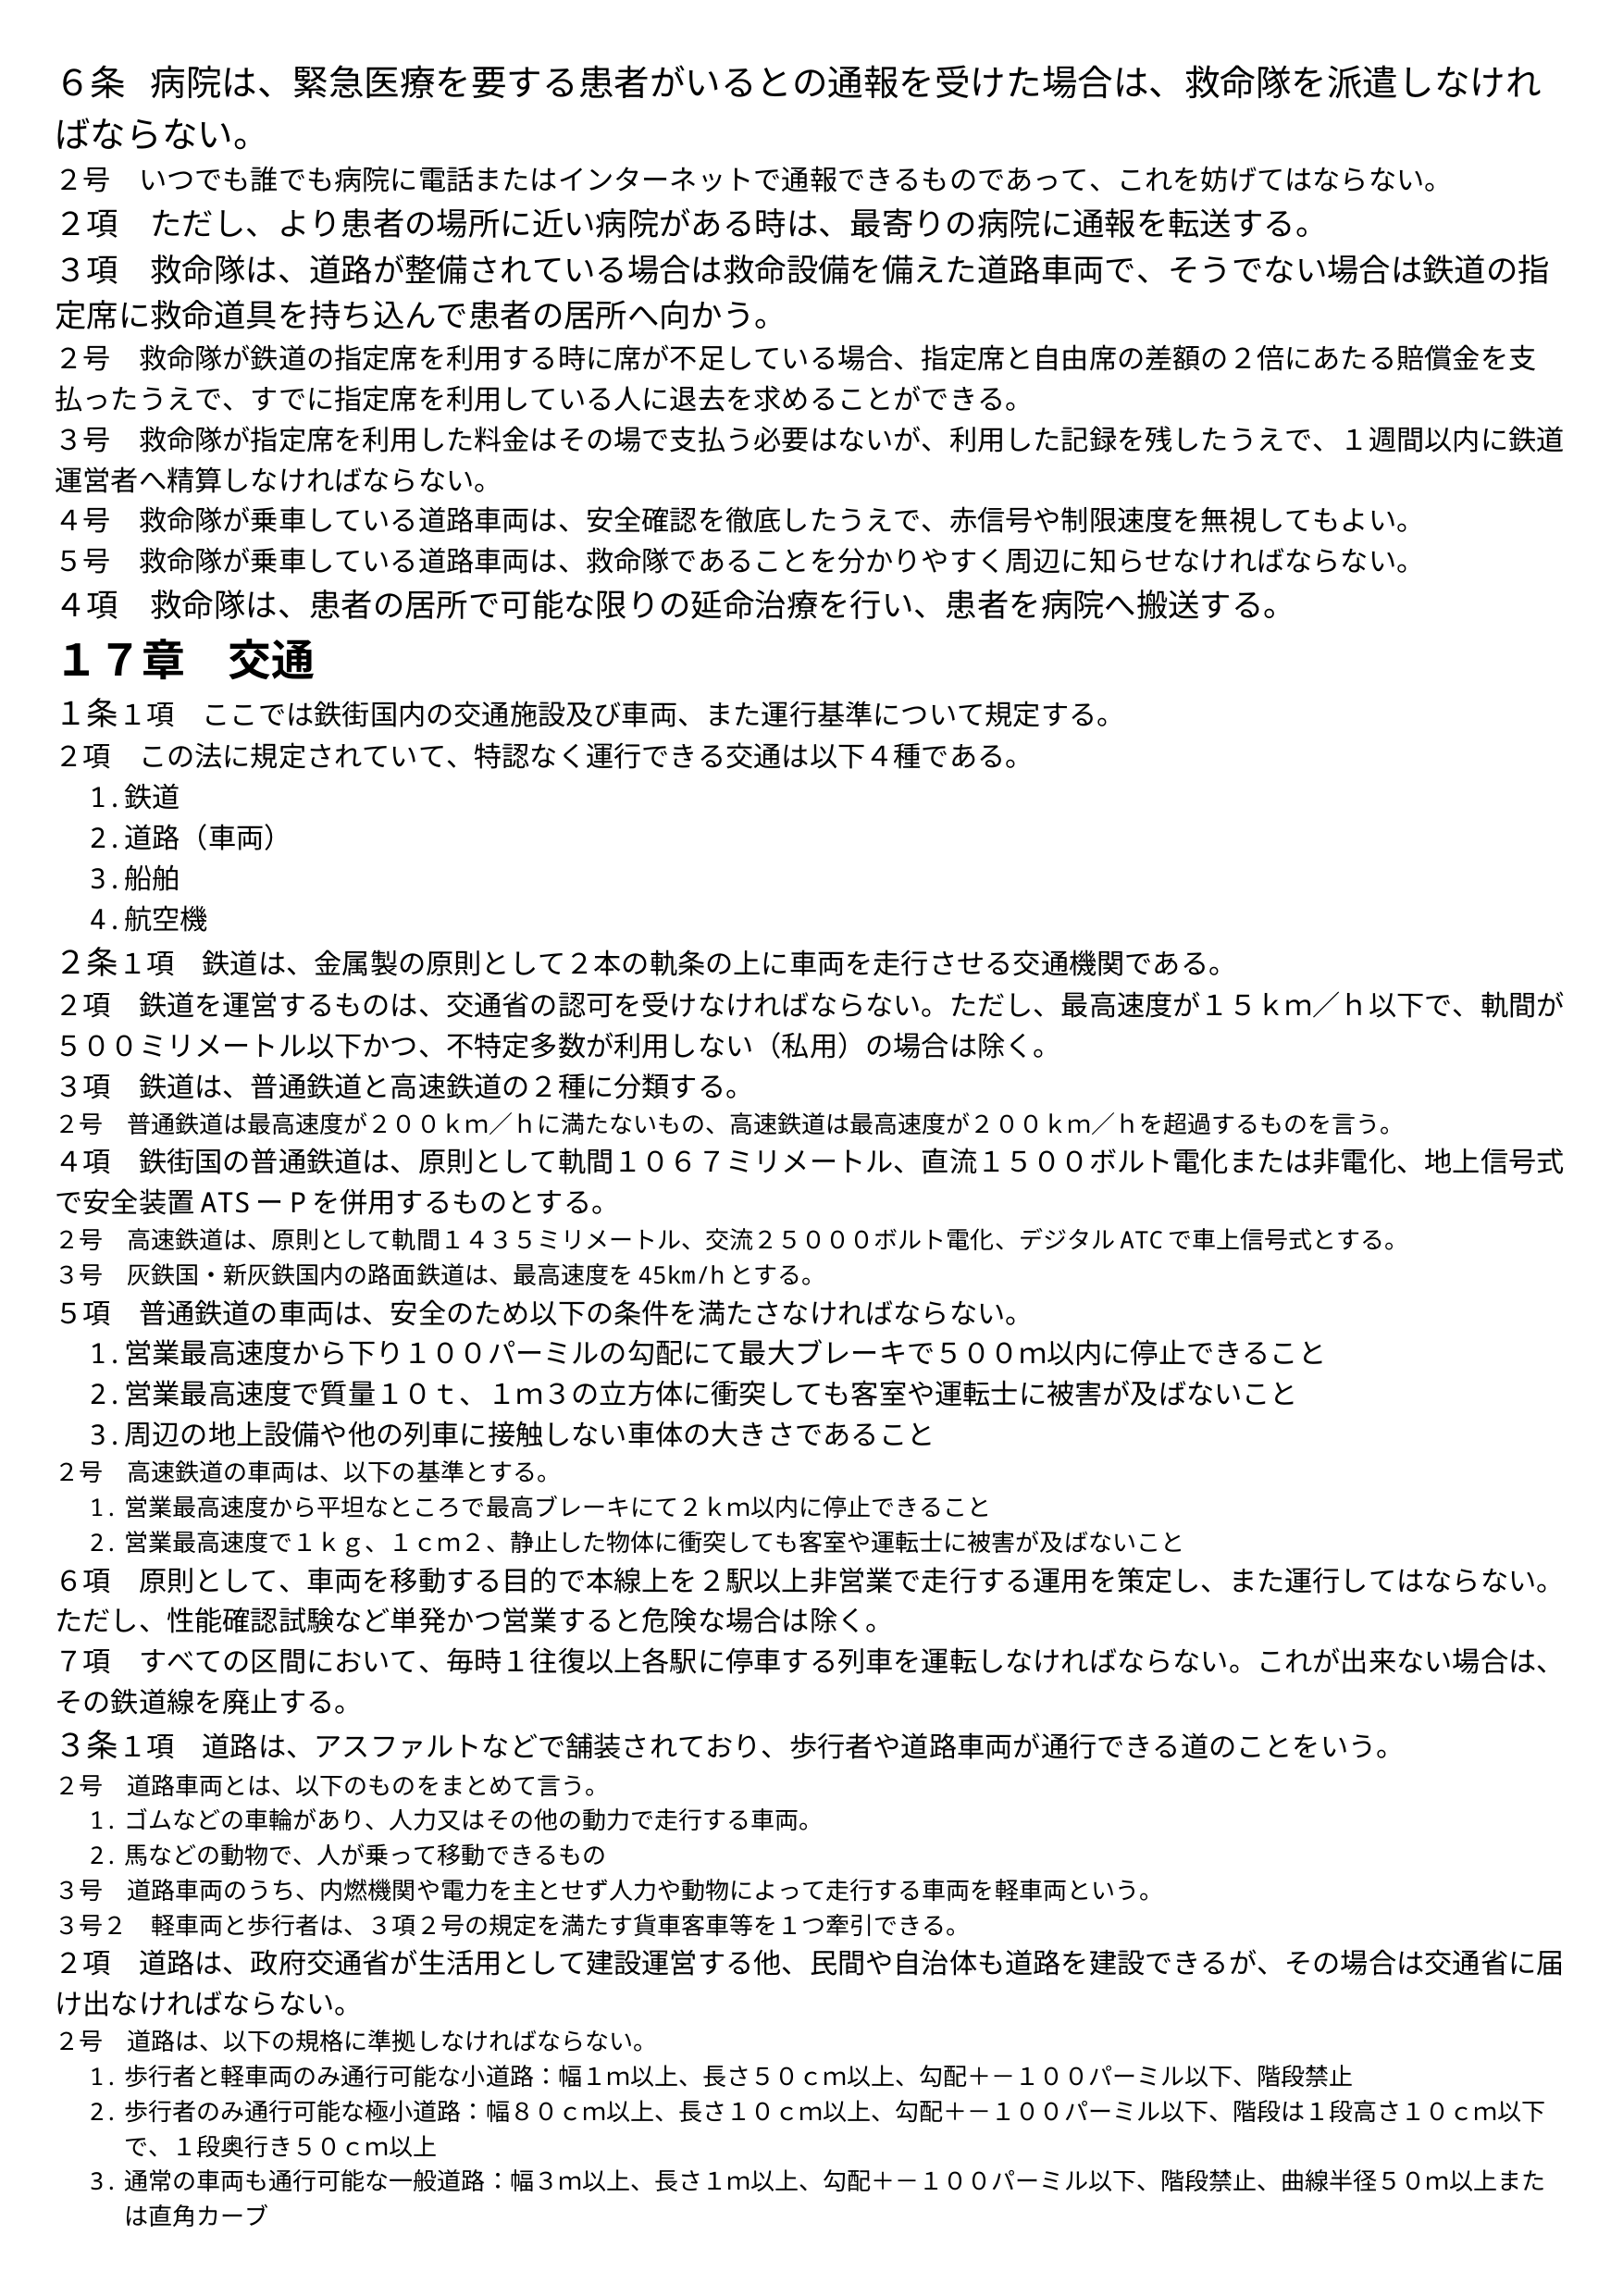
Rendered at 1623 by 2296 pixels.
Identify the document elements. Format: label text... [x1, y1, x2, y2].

list 営業最高速度から下り１００パーミルの勾配にて最大ブレーキで５００ｍ以内に停止できること [90, 1332, 1568, 1372]
list 馬などの動物で、人が乗って移動できるもの [90, 1836, 1568, 1871]
list 歩行者と軽車両のみ通行可能な小道路：幅１ｍ以上、長さ５０ｃｍ以上、勾配＋－１００パーミル以下、階段禁止 [90, 2057, 1568, 2092]
text １条１項 ここでは鉄街国内の交通施設及び車両、また運行基準について規定する。 [55, 689, 1568, 735]
list 鉄道 [90, 776, 1568, 815]
text ３号 灰鉄国・新灰鉄国内の路面鉄道は、最高速度を45km/hとする。 [55, 1256, 1568, 1291]
text ３項 鉄道は、普通鉄道と高速鉄道の２種に分類する。 [55, 1064, 1568, 1105]
text ３号 道路車両のうち、内燃機関や電力を主とせず人力や動物によって走行する車両を軽車両という。 [55, 1871, 1568, 1906]
list ゴムなどの車輪があり、人力又はその他の動力で走行する車両。 [90, 1802, 1568, 1836]
text ２項 鉄道を運営するものは、交通省の認可を受けなければならない。ただし、最高速度が１５ｋｍ／ｈ以下で、軌間が５００ミリメートル以下かつ、不特定多数が利用しない（私用）の場合は除く。 [55, 984, 1568, 1064]
text ２号 いつでも誰でも病院に電話またはインターネットで通報できるものであって、これを妨げてはならない。 [55, 158, 1568, 198]
text １７章 交通 [55, 626, 1568, 689]
list 営業最高速度で質量１０ｔ、１ｍ３の立方体に衝突しても客室や運転士に被害が及ばないこと [90, 1372, 1568, 1413]
text ２号 普通鉄道は最高速度が２００ｋｍ／ｈに満たないもの、高速鉄道は最高速度が２００ｋｍ／ｈを超過するものを言う。 [55, 1105, 1568, 1140]
text ３条１項 道路は、アスファルトなどで舗装されており、歩行者や道路車両が通行できる道のことをいう。 [55, 1720, 1568, 1767]
list 航空機 [90, 897, 1568, 937]
text ７項 すべての区間において、毎時１往復以上各駅に停車する列車を運転しなければならない。これが出来ない場合は、その鉄道線を廃止する。 [55, 1640, 1568, 1720]
text ２条１項 鉄道は、金属製の原則として２本の軌条の上に車両を走行させる交通機関である。 [55, 937, 1568, 984]
text ５号 救命隊が乗車している道路車両は、救命隊であることを分かりやすく周辺に知らせなければならない。 [55, 540, 1568, 579]
list 周辺の地上設備や他の列車に接触しない車体の大きさであること [90, 1413, 1568, 1454]
text ６項 原則として、車両を移動する目的で本線上を２駅以上非営業で走行する運用を策定し、また運行してはならない。ただし、性能確認試験など単発かつ営業すると危険な場合は除く。 [55, 1558, 1568, 1640]
text ５項 普通鉄道の車両は、安全のため以下の条件を満たさなければならない。 [55, 1291, 1568, 1332]
list 営業最高速度から平坦なところで最高ブレーキにて２ｋｍ以内に停止できること [90, 1488, 1568, 1523]
text ３号 救命隊が指定席を利用した料金はその場で支払う必要はないが、利用した記録を残したうえで、１週間以内に鉄道運営者へ精算しなければならない。 [55, 417, 1568, 499]
text ２号 救命隊が鉄道の指定席を利用する時に席が不足している場合、指定席と自由席の差額の２倍にあたる賠償金を支払ったうえで、すでに指定席を利用している人に退去を求めることができる。 [55, 337, 1568, 417]
text ２号 道路車両とは、以下のものをまとめて言う。 [55, 1767, 1568, 1802]
text ３号２ 軽車両と歩行者は、３項２号の規定を満たす貨車客車等を１つ牽引できる。 [55, 1906, 1568, 1942]
list 営業最高速度で１ｋｇ、１ｃｍ２、静止した物体に衝突しても客室や運転士に被害が及ばないこと [90, 1523, 1568, 1558]
text ６条 病院は、緊急医療を要する患者がいるとの通報を受けた場合は、救命隊を派遣しなければならない。 [55, 55, 1568, 158]
text ４項 鉄街国の普通鉄道は、原則として軌間１０６７ミリメートル、直流１５００ボルト電化または非電化、地上信号式で安全装置ATSーPを併用するものとする。 [55, 1140, 1568, 1221]
text ２項 この法に規定されていて、特認なく運行できる交通は以下４種である。 [55, 735, 1568, 776]
text ２項 ただし、より患者の場所に近い病院がある時は、最寄りの病院に通報を転送する。 [55, 198, 1568, 244]
list 通常の車両も通行可能な一般道路：幅３ｍ以上、長さ１ｍ以上、勾配＋－１００パーミル以下、階段禁止、曲線半径５０ｍ以上または直角カーブ [90, 2163, 1568, 2232]
text ２号 高速鉄道の車両は、以下の基準とする。 [55, 1454, 1568, 1488]
text ２号 道路は、以下の規格に準拠しなければならない。 [55, 2022, 1568, 2057]
text ２号 高速鉄道は、原則として軌間１４３５ミリメートル、交流２５０００ボルト電化、デジタルATCで車上信号式とする。 [55, 1221, 1568, 1256]
text ４項 救命隊は、患者の居所で可能な限りの延命治療を行い、患者を病院へ搬送する。 [55, 579, 1568, 626]
list 歩行者のみ通行可能な極小道路：幅８０ｃｍ以上、長さ１０ｃｍ以上、勾配＋－１００パーミル以下、階段は１段高さ１０ｃｍ以下で、１段奥行き５０ｃｍ以上 [90, 2092, 1568, 2163]
list 道路（車両） [90, 815, 1568, 856]
text ４号 救命隊が乗車している道路車両は、安全確認を徹底したうえで、赤信号や制限速度を無視してもよい。 [55, 499, 1568, 540]
text ３項 救命隊は、道路が整備されている場合は救命設備を備えた道路車両で、そうでない場合は鉄道の指定席に救命道具を持ち込んで患者の居所へ向かう。 [55, 244, 1568, 337]
list 船舶 [90, 856, 1568, 897]
text ２項 道路は、政府交通省が生活用として建設運営する他、民間や自治体も道路を建設できるが、その場合は交通省に届け出なければならない。 [55, 1942, 1568, 2022]
